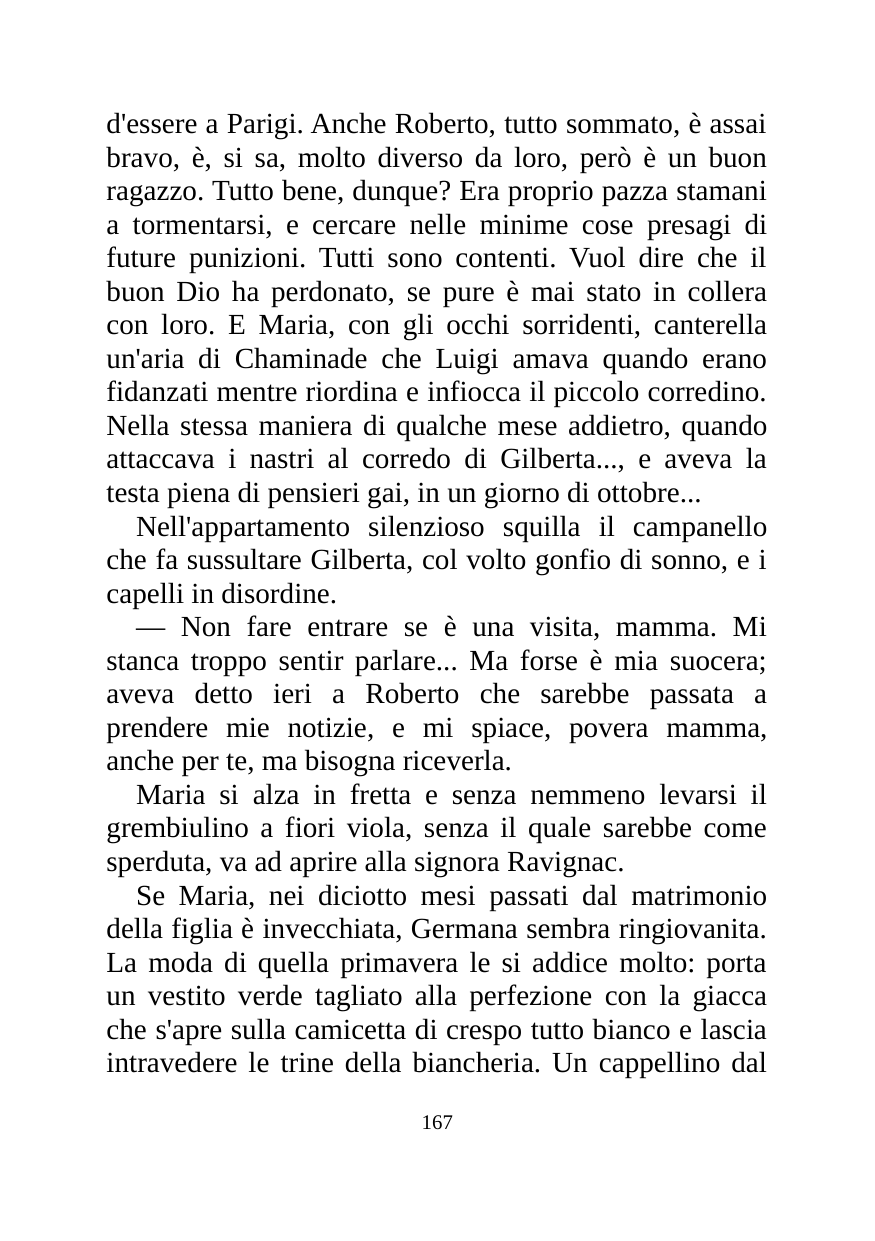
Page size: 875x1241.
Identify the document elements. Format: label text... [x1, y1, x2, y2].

text Maria si alza in fretta e senza nemmeno levarsi il grembiulino a fiori viola, senza il quale sarebbe come sperduta, va ad aprire alla signora Ravignac. [106, 777, 768, 878]
text d'essere a Parigi. Anche Roberto, tutto sommato, è assai bravo, è, si sa, molto diverso da loro, però è un buon ragazzo. Tutto bene, dunque? Era proprio pazza stamani a tormentarsi, e cercare nelle minime cose presagi di future punizioni. Tutti sono contenti. Vuol dire che il buon Dio ha perdonato, se pure è mai stato in collera con loro. E Maria, con gli occhi sorridenti, canterella un'aria di Chaminade che Luigi amava quando erano fidanzati mentre riordina e infiocca il piccolo corredino. Nella stessa maniera di qualche mese addietro, quando attaccava i nastri al corredo di Gilberta..., e aveva la testa piena di pensieri gai, in un giorno di ottobre... [106, 106, 768, 509]
text — Non fare entrare se è una visita, mamma. Mi stanca troppo sentir parlare... Ma forse è mia suocera; aveva detto ieri a Roberto che sarebbe passata a prendere mie notizie, e mi spiace, povera mamma, anche per te, ma bisogna riceverla. [106, 609, 768, 777]
text Se Maria, nei diciotto mesi passati dal matrimonio della figlia è invecchiata, Germana sembra ringiovanita. La moda di quella primavera le si addice molto: porta un vestito verde tagliato alla perfezione con la giacca che s'apre sulla camicetta di crespo tutto bianco e lascia intravedere le trine della biancheria. Un cappellino dal [106, 878, 768, 1079]
text Nell'appartamento silenzioso squilla il campanello che fa sussultare Gilberta, col volto gonfio di sonno, e i capelli in disordine. [106, 509, 768, 609]
